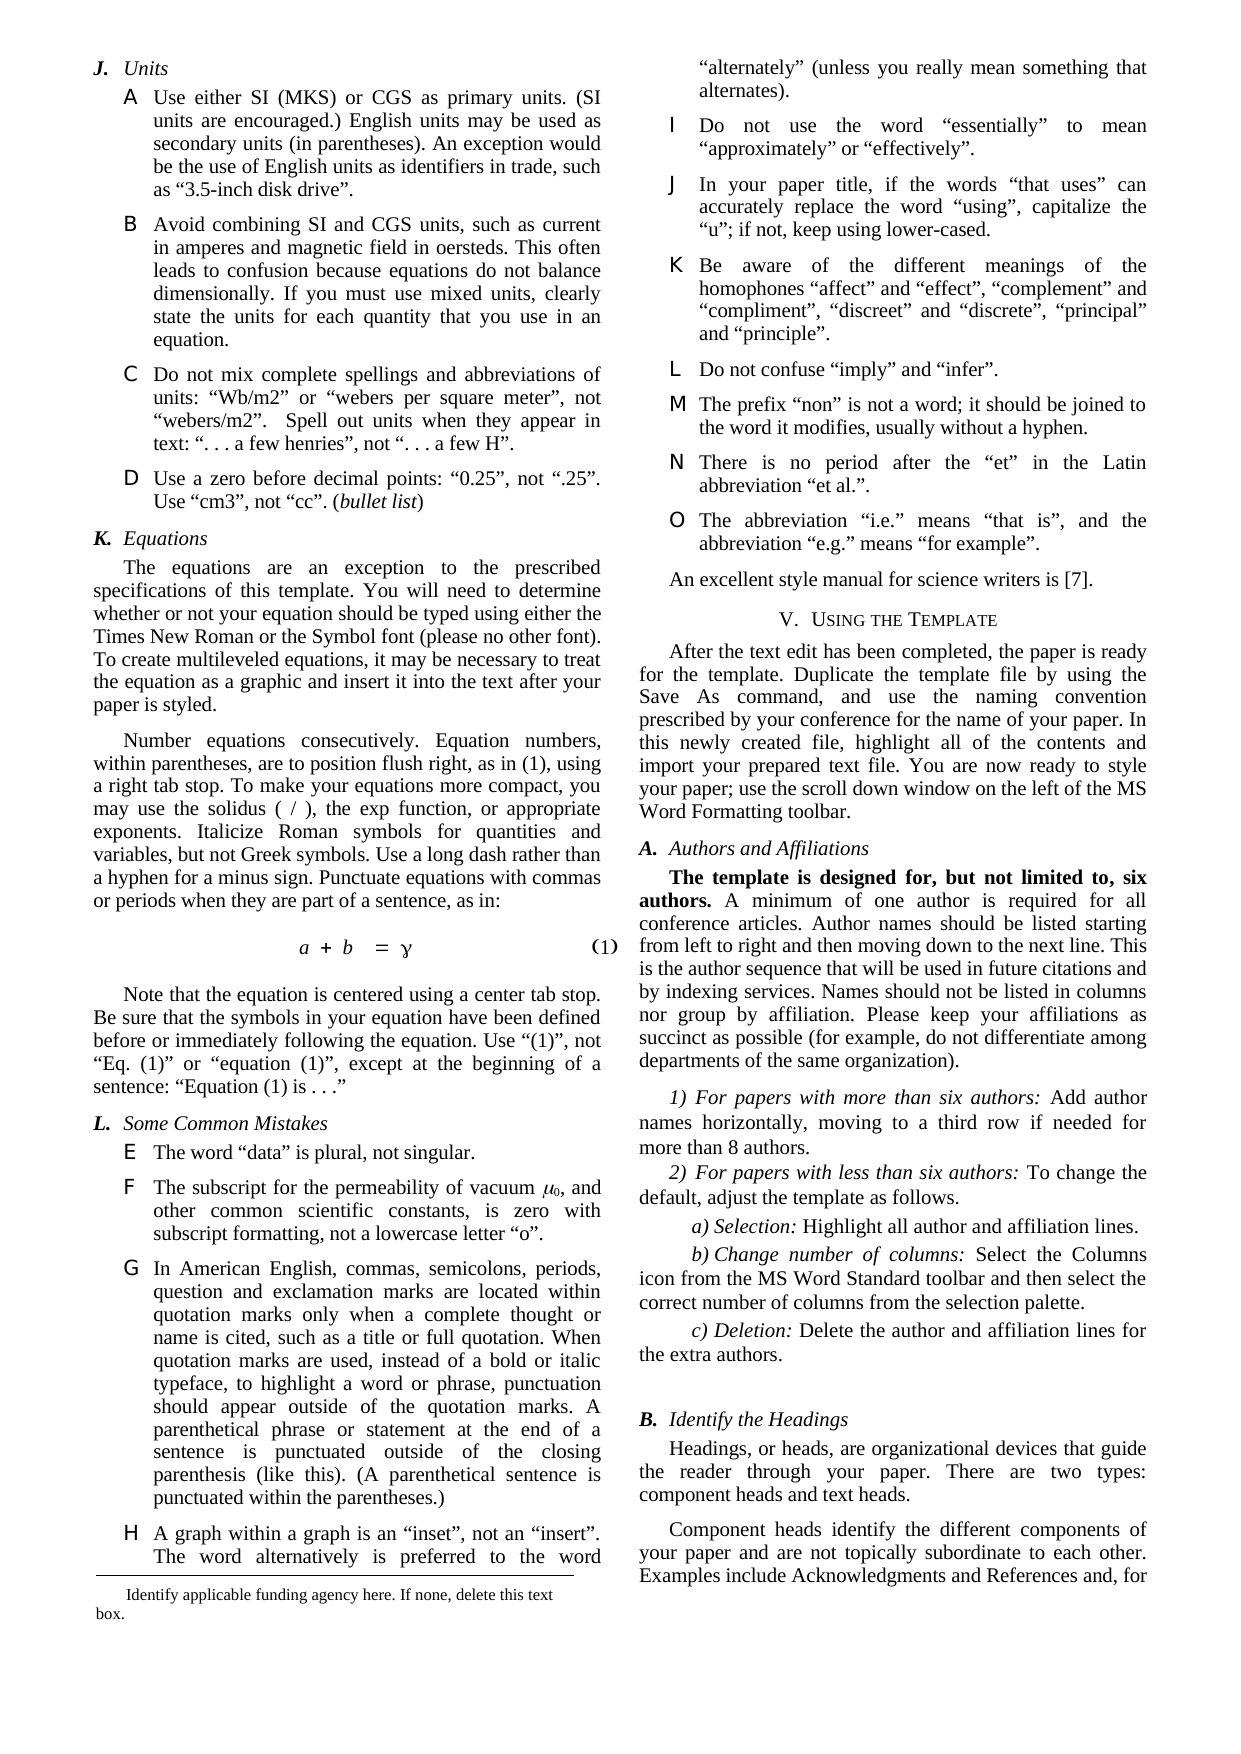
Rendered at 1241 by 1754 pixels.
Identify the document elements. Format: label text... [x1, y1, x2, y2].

list The subscript for the permeability of vacuum 0, and other common scientific constants, is zero with subscript formatting, not a lowercase letter “o”. [123, 1176, 601, 1245]
subtitle Units [93, 56, 601, 80]
text The template is designed for, but not limited to, six authors. A minimum of one author is required for all conference articles. Author names should be listed starting from left to right and then moving down to the next line. This is the author sequence that will be used in future citations and by indexing services. Names should not be listed in columns nor group by affiliation. Please keep your affiliations as succinct as possible (for example, do not differentiate among departments of the same organization). [639, 866, 1147, 1072]
text The equations are an exception to the prescribed specifications of this template. You will need to determine whether or not your equation should be typed using either the Times New Roman or the Symbol font (please no other font). To create multileveled equations, it may be necessary to treat the equation as a graphic and insert it into the text after your paper is styled. [93, 556, 601, 716]
text ab  [93, 937, 601, 959]
list In your paper title, if the words “that uses” can accurately replace the word “using”, capitalize the “u”; if not, keep using lower-cased. [669, 173, 1147, 241]
subtitle For papers with less than six authors: To change the default, adjust the template as follows. [639, 1159, 1147, 1209]
list The abbreviation “i.e.” means “that is”, and the abbreviation “e.g.” means “for example”. [669, 510, 1147, 555]
list Avoid combining SI and CGS units, such as current in amperes and magnetic field in oersteds. This often leads to confusion because equations do not balance dimensionally. If you must use mixed units, clearly state the units for each quantity that you use in an equation. [123, 213, 601, 351]
subtitle Change number of columns: Select the Columns icon from the MS Word Standard toolbar and then select the correct number of columns from the selection palette. [639, 1242, 1147, 1314]
list Use a zero before decimal points: “0.25”, not “.25”. Use “cm3”, not “cc”. (bullet list) [123, 467, 601, 513]
list The word “data” is plural, not singular. [123, 1141, 601, 1164]
subtitle Some Common Mistakes [93, 1111, 601, 1135]
list The prefix “non” is not a word; it should be joined to the word it modifies, usually without a hyphen. [669, 393, 1147, 439]
text Number equations consecutively. Equation numbers, within parentheses, are to position flush right, as in (1), using a right tab stop. To make your equations more compact, you may use the solidus ( / ), the exp function, or appropriate exponents. Italicize Roman symbols for quantities and variables, but not Greek symbols. Use a long dash rather than a hyphen for a minus sign. Punctuate equations with commas or periods when they are part of a sentence, as in: [93, 729, 601, 912]
text Component heads identify the different components of your paper and are not topically subordinate to each other. Examples include Acknowledgments and References and, for [639, 1518, 1147, 1587]
subtitle Deletion: Delete the author and affiliation lines for the extra authors. [639, 1318, 1147, 1366]
list Be aware of the different meanings of the homophones “affect” and “effect”, “complement” and “compliment”, “discreet” and “discrete”, “principal” and “principle”. [669, 254, 1147, 345]
list A graph within a graph is an “inset”, not an “insert”. The word alternatively is preferred to the word [123, 1522, 601, 1568]
subtitle Equations [93, 526, 601, 550]
subtitle Identify the Headings [639, 1407, 1147, 1431]
list Identify applicable funding agency here. If none, delete this text box. [96, 1580, 574, 1623]
text Headings, or heads, are organizational devices that guide the reader through your paper. There are two types: component heads and text heads. [639, 1437, 1147, 1506]
list In American English, commas, semicolons, periods, question and exclamation marks are located within quotation marks only when a complete thought or name is cited, such as a title or full quotation. When quotation marks are used, instead of a bold or italic typeface, to highlight a word or phrase, punctuation should appear outside of the quotation marks. A parenthetical phrase or statement at the end of a sentence is punctuated outside of the closing parenthesis (like this). (A parenthetical sentence is punctuated within the parentheses.) [123, 1257, 601, 1509]
subtitle For papers with more than six authors: Add author names horizontally, moving to a third row if needed for more than 8 authors. [639, 1084, 1147, 1159]
list Do not use the word “essentially” to mean “approximately” or “effectively”. [669, 114, 1147, 160]
text An excellent style manual for science writers is [7]. [639, 568, 1147, 591]
subtitle Authors and Affiliations [639, 836, 1147, 859]
list “alternately” (unless you really mean something that alternates). [669, 56, 1147, 102]
list There is no period after the “et” in the Latin abbreviation “et al.”. [669, 451, 1147, 497]
subtitle Using the Template [639, 607, 1147, 631]
list Do not mix complete spellings and abbreviations of units: “Wb/m2” or “webers per square meter”, not “webers/m2”. Spell out units when they appear in text: “. . . a few henries”, not “. . . a few H”. [123, 363, 601, 455]
list Use either SI (MKS) or CGS as primary units. (SI units are encouraged.) English units may be used as secondary units (in parentheses). An exception would be the use of English units as identifiers in trade, such as “3.5-inch disk drive”. [123, 87, 601, 201]
subtitle Selection: Highlight all author and affiliation lines. [639, 1214, 1147, 1238]
list Do not confuse “imply” and “infer”. [669, 358, 1147, 381]
text After the text edit has been completed, the paper is ready for the template. Duplicate the template file by using the Save As command, and use the naming convention prescribed by your conference for the name of your paper. In this newly created file, highlight all of the contents and import your prepared text file. You are now ready to style your paper; use the scroll down window on the left of the MS Word Formatting toolbar. [639, 640, 1147, 823]
text Note that the equation is centered using a center tab stop. Be sure that the symbols in your equation have been defined before or immediately following the equation. Use “(1)”, not “Eq. (1)” or “equation (1)”, except at the beginning of a sentence: “Equation (1) is . . .” [93, 984, 601, 1098]
